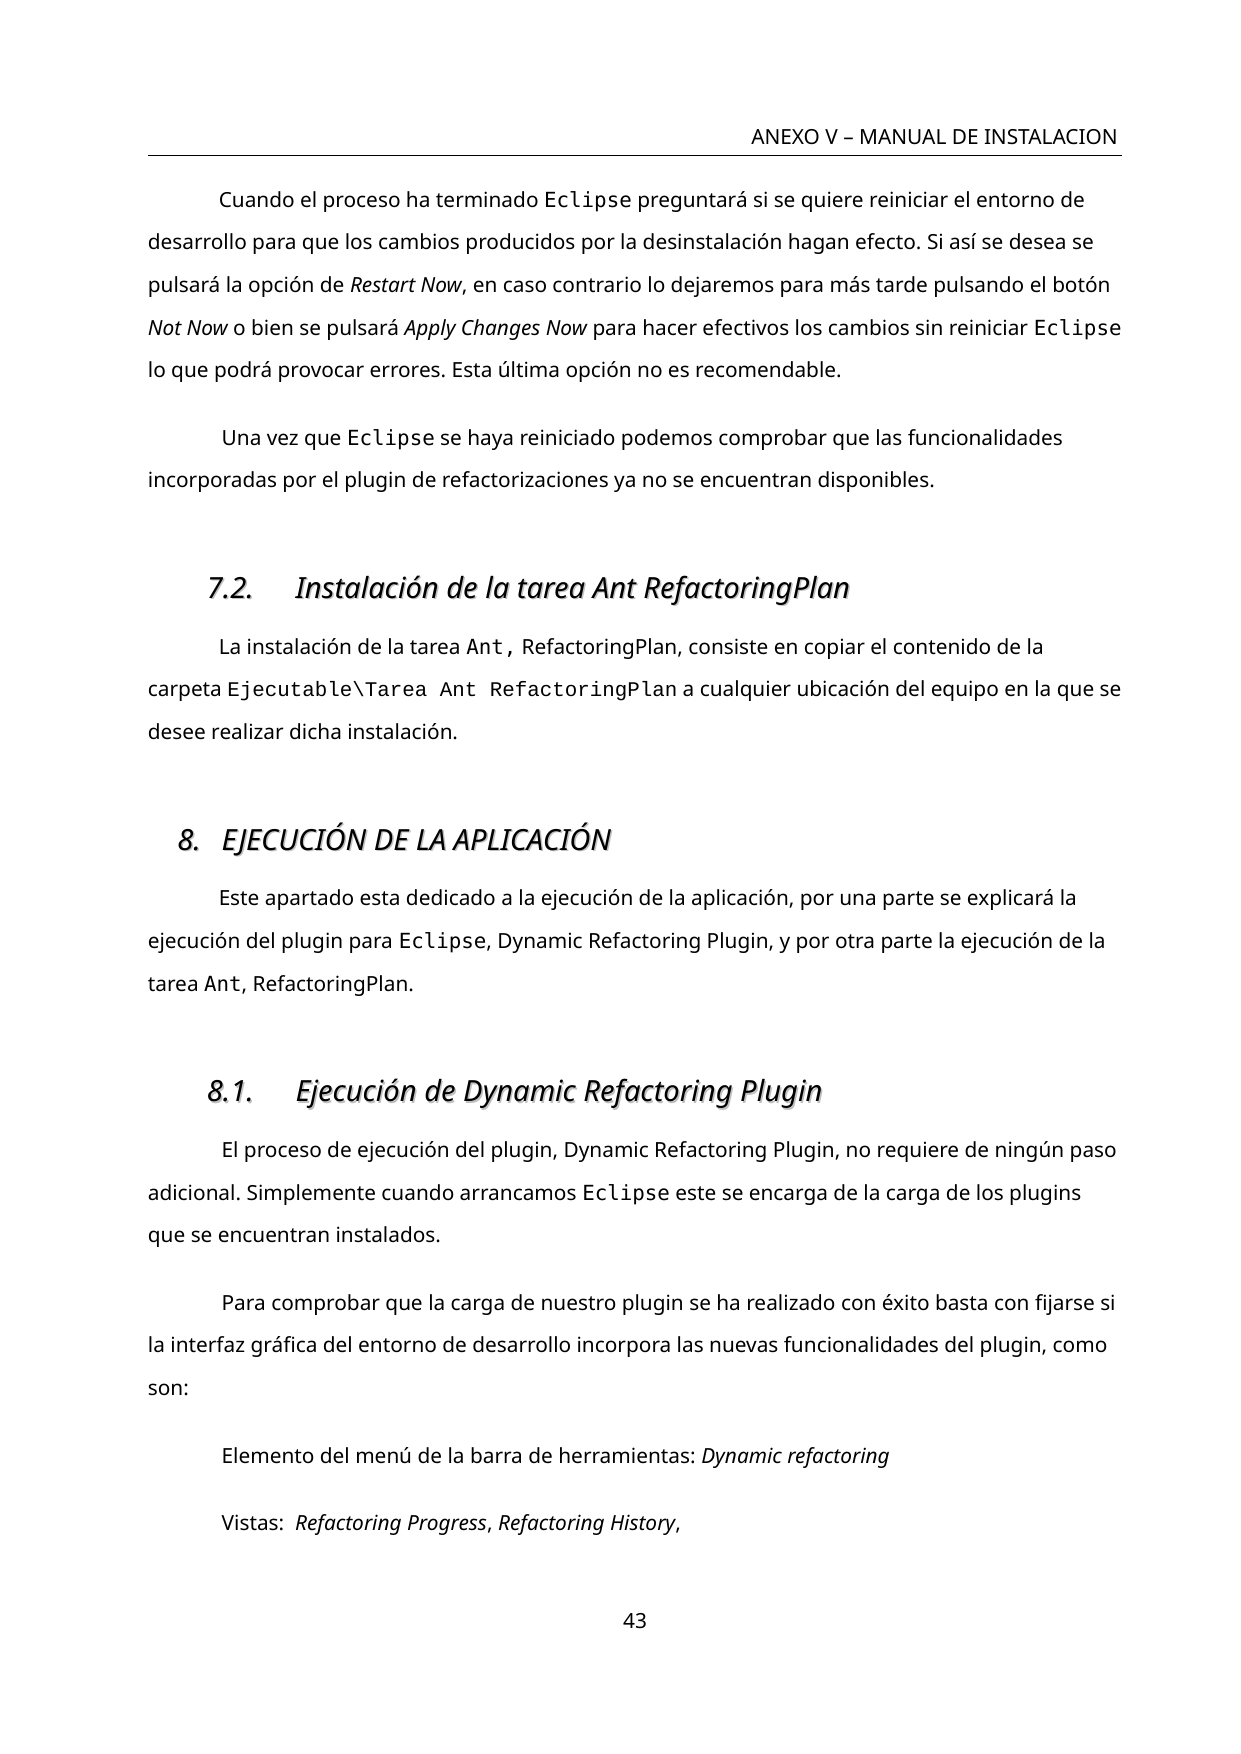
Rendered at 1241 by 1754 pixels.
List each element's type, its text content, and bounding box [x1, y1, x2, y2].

text Para comprobar que la carga de nuestro plugin se ha realizado con éxito basta con fijarse si la interfaz gráfica del entorno de desarrollo incorpora las nuevas funcionalidades del plugin, como son: [148, 1288, 1122, 1402]
text El proceso de ejecución del plugin, Dynamic Refactoring Plugin, no requiere de ningún paso adicional. Simplemente cuando arrancamos Eclipse este se encarga de la carga de los plugins que se encuentran instalados. [148, 1135, 1122, 1249]
text Elemento del menú de la barra de herramientas: Dynamic refactoring [148, 1441, 1122, 1469]
text Cuando el proceso ha terminado Eclipse preguntará si se quiere reiniciar el entorno de desarrollo para que los cambios producidos por la desinstalación hagan efecto. Si así se desea se pulsará la opción de Restart Now, en caso contrario lo dejaremos para más tarde pulsando el botón Not Now o bien se pulsará Apply Changes Now para hacer efectivos los cambios sin reiniciar Eclipse lo que podrá provocar errores. Esta última opción no es recomendable. [148, 185, 1122, 384]
subtitle Ejecución de Dynamic Refactoring Plugin [207, 1070, 1122, 1110]
subtitle Instalación de la tarea Ant RefactoringPlan [207, 567, 1122, 607]
text Una vez que Eclipse se haya reiniciado podemos comprobar que las funcionalidades incorporadas por el plugin de refactorizaciones ya no se encuentran disponibles. [148, 423, 1122, 494]
subtitle EJECUCIÓN DE LA APLICACIÓN [177, 819, 1122, 858]
text La instalación de la tarea Ant, RefactoringPlan, consiste en copiar el contenido de la carpeta Ejecutable\Tarea Ant RefactoringPlan a cualquier ubicación del equipo en la que se desee realizar dicha instalación. [148, 632, 1122, 746]
text Este apartado esta dedicado a la ejecución de la aplicación, por una parte se explicará la ejecución del plugin para Eclipse, Dynamic Refactoring Plugin, y por otra parte la ejecución de la tarea Ant, RefactoringPlan. [148, 883, 1122, 997]
text Vistas: Refactoring Progress, Refactoring History, [148, 1508, 1122, 1537]
